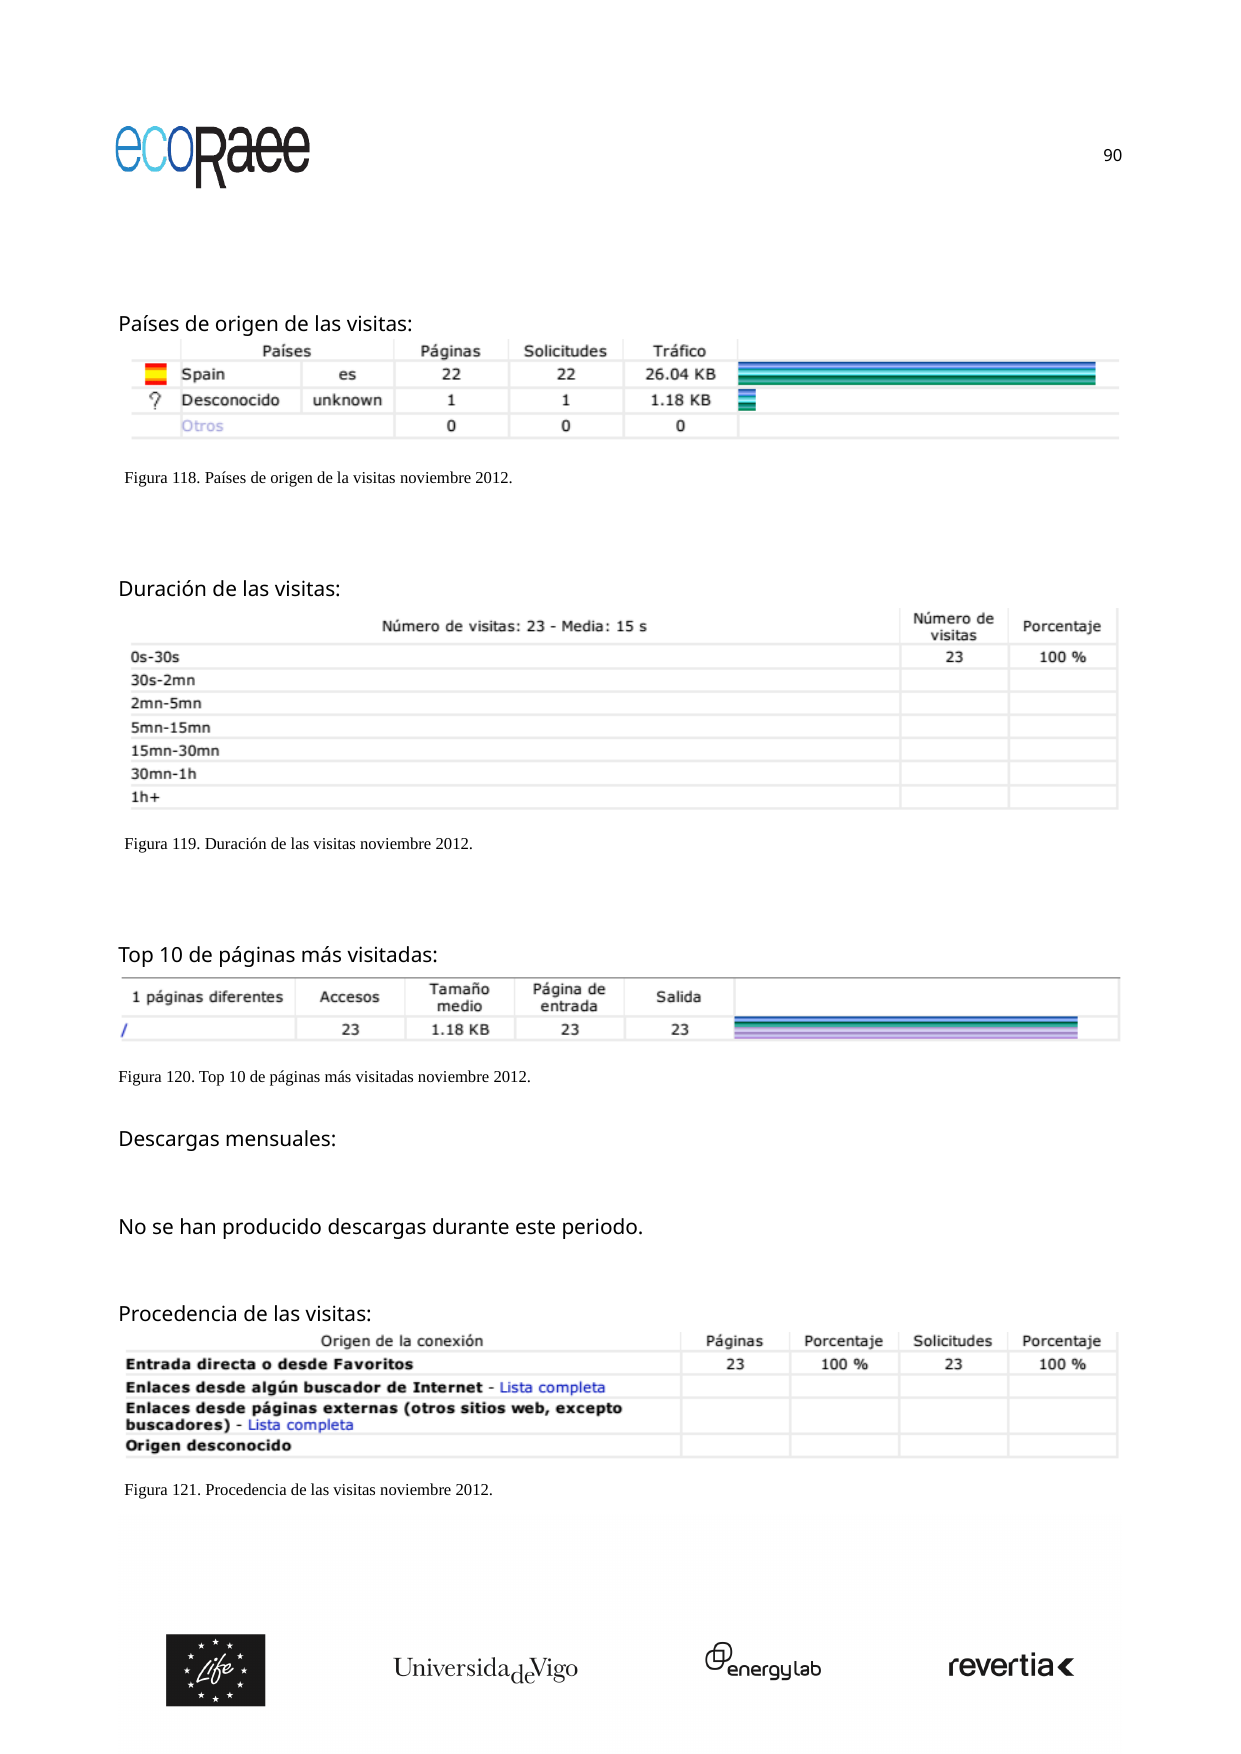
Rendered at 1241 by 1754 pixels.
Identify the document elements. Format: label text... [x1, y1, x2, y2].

text Países de origen de las visitas: [118, 309, 1122, 337]
text Top 10 de páginas más visitadas: [118, 940, 1122, 969]
picture [114, 124, 311, 190]
text Figura 118. Países de origen de la visitas noviembre 2012. [124, 468, 1122, 487]
picture [118, 976, 1123, 1048]
text Figura 119. Duración de las visitas noviembre 2012. [124, 834, 1122, 853]
picture [118, 1514, 1123, 1754]
text Descargas mensuales: [118, 1124, 1122, 1153]
text Duración de las visitas: [118, 574, 1122, 603]
text Procedencia de las visitas: [118, 1299, 1122, 1328]
picture [121, 608, 1120, 815]
text No se han producido descargas durante este periodo. [118, 1212, 1122, 1240]
text Figura 120. Top 10 de páginas más visitadas noviembre 2012. [118, 1067, 1122, 1086]
picture [121, 339, 1120, 449]
picture [121, 1332, 1120, 1461]
text Figura 121. Procedencia de las visitas noviembre 2012. [124, 1480, 1122, 1499]
